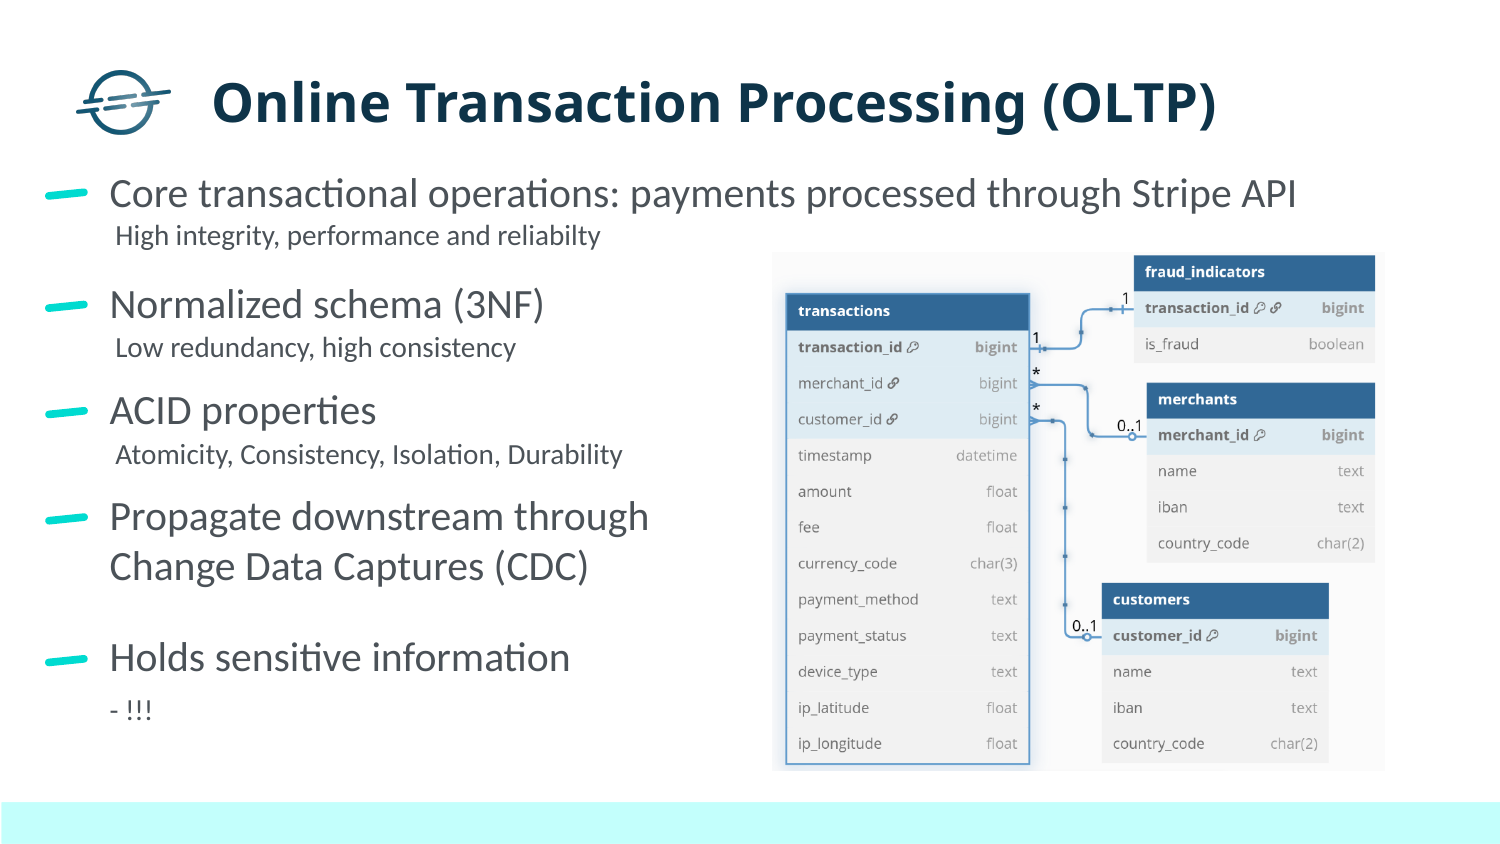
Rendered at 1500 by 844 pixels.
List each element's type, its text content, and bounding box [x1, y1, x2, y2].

text_box [45, 513, 88, 525]
title Normalized schema (3NF) [94, 261, 620, 347]
text_box [45, 188, 88, 200]
title Online Transaction Processing (OLTP) [196, 53, 1481, 155]
title ACID properties [94, 367, 458, 454]
picture [76, 70, 171, 135]
title Holds sensitive information [94, 614, 702, 690]
title Low redundancy, high consistency [100, 313, 685, 382]
text_box [45, 300, 88, 312]
text_box [45, 407, 88, 419]
title - !!! [94, 675, 504, 757]
title Propagate downstream through Change Data Captures (CDC) [94, 474, 714, 605]
picture [772, 252, 1385, 771]
text_box [45, 655, 88, 667]
text_box [1, 802, 1500, 844]
title High integrity, performance and reliabilty [100, 201, 685, 270]
title Core transactional operations: payments processed through Stripe API [94, 150, 1427, 232]
title Atomicity, Consistency, Isolation, Durability [100, 420, 685, 488]
